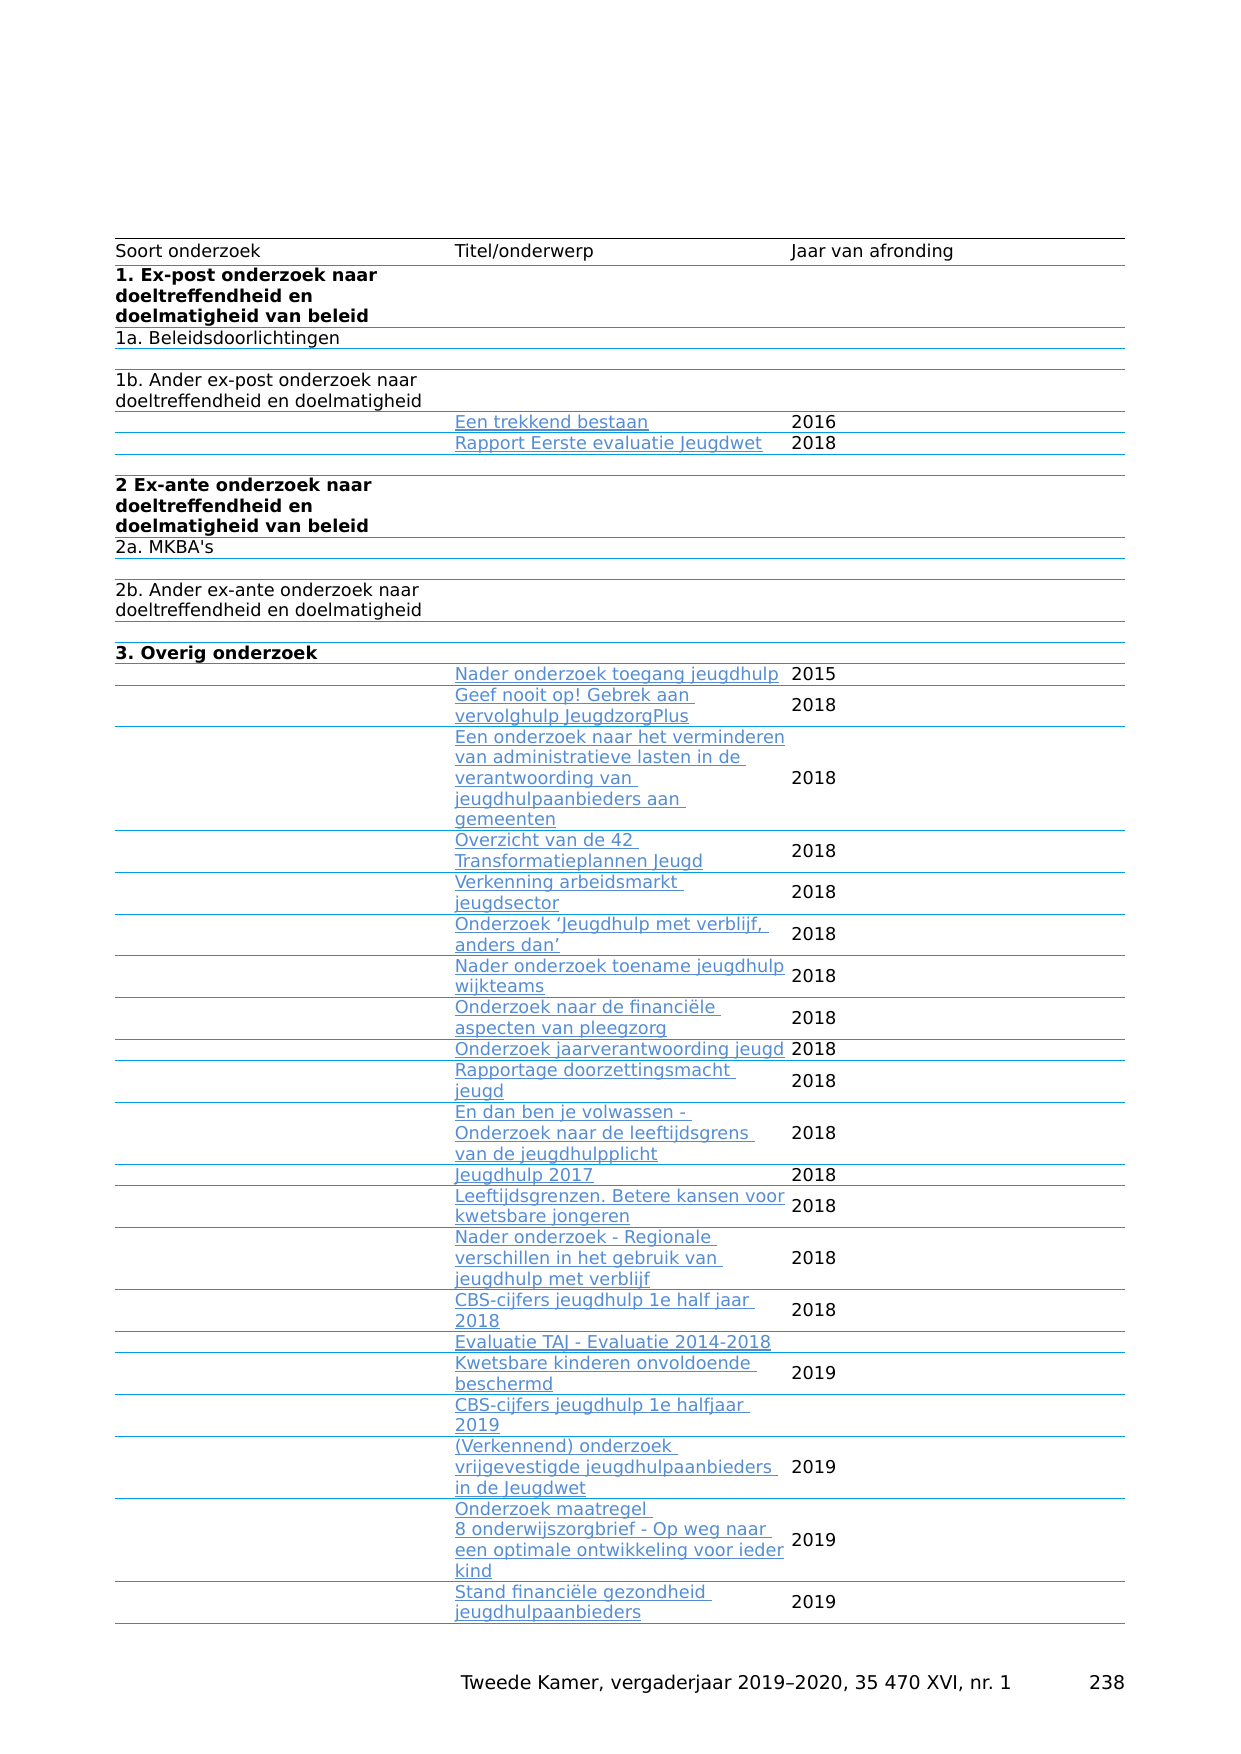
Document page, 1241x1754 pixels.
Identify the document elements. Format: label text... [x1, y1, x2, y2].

table_cell [115, 915, 452, 955]
table_cell Overzicht van de 42 Transformatieplannen Jeugd [452, 831, 788, 872]
table_cell [115, 1228, 452, 1289]
table_cell 1b. Ander ex-post onderzoek naar doeltreffendheid en doelmatigheid [115, 370, 452, 411]
table_cell 2 Ex-ante onderzoek naar doeltreffendheid en doelmatigheid van beleid [115, 476, 452, 537]
table_cell Onderzoek naar de financiële aspecten van pleegzorg [452, 998, 788, 1039]
table_cell Stand financiële gezondheid jeugdhulpaanbieders [452, 1582, 788, 1623]
table_cell 2018 [788, 1061, 1125, 1102]
table_cell Onderzoek maatregel 8 onderwijszorgbrief - Op weg naar een optimale ontwikkeling voor ieder kind [452, 1499, 788, 1581]
table_cell [115, 433, 452, 453]
table_cell [115, 1499, 452, 1581]
table_cell [788, 1395, 1125, 1436]
table_cell Titel/onderwerp [452, 239, 788, 265]
table_cell Nader onderzoek - Regionale verschillen in het gebruik van jeugdhulp met verblijf [452, 1228, 788, 1289]
table_cell Geef nooit op! Gebrek aan vervolghulp JeugdzorgPlus [452, 686, 788, 726]
table_cell Soort onderzoek [115, 239, 452, 265]
table_cell [115, 831, 452, 872]
table_cell 2018 [788, 686, 1125, 726]
table_cell CBS-cijfers jeugdhulp 1e half jaar 2018 [452, 1290, 788, 1331]
table_cell (Verkennend) onderzoek vrijgevestigde jeugdhulpaanbieders in de Jeugdwet [452, 1437, 788, 1498]
table_cell Rapport Eerste evaluatie Jeugdwet [452, 433, 788, 453]
table_cell [788, 328, 1125, 348]
table_cell [452, 370, 788, 411]
table_cell [788, 643, 1125, 663]
table_cell [115, 1290, 452, 1331]
table_cell [115, 349, 452, 369]
table_cell 2015 [788, 664, 1125, 684]
table_cell 2016 [788, 412, 1125, 432]
table_cell Een trekkend bestaan [452, 412, 788, 432]
table_cell [788, 538, 1125, 558]
table_header Tabel 71 Artikel 5 - Jeugd [115, 213, 1125, 238]
table_cell 2b. Ander ex-ante onderzoek naar doeltreffendheid en doelmatigheid [115, 580, 452, 621]
table_cell [115, 1186, 452, 1227]
table_cell [788, 455, 1125, 474]
table_cell Een onderzoek naar het verminderen van administratieve lasten in de verantwoording van jeugdhulpaanbieders aan gemeenten [452, 727, 788, 830]
table_cell Onderzoek jaarverantwoording jeugd [452, 1040, 788, 1060]
table_cell [452, 476, 788, 537]
table_cell [452, 266, 788, 327]
table_cell [452, 643, 788, 663]
table_cell [115, 1332, 452, 1352]
table_cell [452, 559, 788, 579]
table_cell 2a. MKBA's [115, 538, 452, 558]
table_cell 1a. Beleidsdoorlichtingen [115, 328, 452, 348]
table_cell 2018 [788, 1103, 1125, 1164]
table_cell CBS-cijfers jeugdhulp 1e halfjaar 2019 [452, 1395, 788, 1436]
table_cell Kwetsbare kinderen onvoldoende beschermd [452, 1353, 788, 1394]
table_cell 2018 [788, 956, 1125, 997]
table_cell [788, 349, 1125, 369]
table_cell 2018 [788, 1228, 1125, 1289]
table_cell [115, 412, 452, 432]
table_cell 2018 [788, 727, 1125, 830]
table_cell 2018 [788, 831, 1125, 872]
table_cell 2019 [788, 1582, 1125, 1623]
table_cell Jaar van afronding [788, 239, 1125, 265]
table_cell [788, 580, 1125, 621]
table_cell 2019 [788, 1499, 1125, 1581]
table_cell Rapportage doorzettingsmacht jeugd [452, 1061, 788, 1102]
table_cell 2018 [788, 915, 1125, 955]
table_cell [452, 580, 788, 621]
table_cell [115, 727, 452, 830]
table_cell [452, 455, 788, 474]
table_cell [452, 349, 788, 369]
table_cell 2019 [788, 1353, 1125, 1394]
table_cell [115, 998, 452, 1039]
table_cell [115, 956, 452, 997]
table_cell 3. Overig onderzoek [115, 643, 452, 663]
table_cell Nader onderzoek toegang jeugdhulp [452, 664, 788, 684]
table_cell [452, 328, 788, 348]
table_cell Jeugdhulp 2017 [452, 1165, 788, 1185]
table_cell 2018 [788, 998, 1125, 1039]
table_cell Verkenning arbeidsmarkt jeugdsector [452, 873, 788, 913]
table_cell Onderzoek ‘Jeugdhulp met verblijf, anders dan’ [452, 915, 788, 955]
table_cell [115, 1353, 452, 1394]
table_cell 2018 [788, 873, 1125, 913]
table_cell [788, 476, 1125, 537]
table_cell [115, 1437, 452, 1498]
table_cell [115, 664, 452, 684]
table_cell [115, 1103, 452, 1164]
table_cell 2018 [788, 1290, 1125, 1331]
table_cell [115, 455, 452, 474]
table_cell [115, 873, 452, 913]
table_cell Evaluatie TAJ - Evaluatie 2014-2018 [452, 1332, 788, 1352]
table_cell Leeftijdsgrenzen. Betere kansen voor kwetsbare jongeren [452, 1186, 788, 1227]
table_cell [115, 1165, 452, 1185]
table_cell [788, 622, 1125, 642]
table_cell [115, 1061, 452, 1102]
table_cell [115, 1040, 452, 1060]
table_cell [452, 622, 788, 642]
table_cell 2018 [788, 1040, 1125, 1060]
table_cell 2018 [788, 1165, 1125, 1185]
table_cell [788, 266, 1125, 327]
table_cell [788, 1332, 1125, 1352]
table_cell [115, 622, 452, 642]
table_cell [115, 559, 452, 579]
table_cell [452, 538, 788, 558]
table_cell [788, 559, 1125, 579]
table_cell 2019 [788, 1437, 1125, 1498]
table_cell En dan ben je volwassen - Onderzoek naar de leeftijdsgrens van de jeugdhulpplicht [452, 1103, 788, 1164]
table_cell 1. Ex-post onderzoek naar doeltreffendheid en doelmatigheid van beleid [115, 266, 452, 327]
table_cell [788, 370, 1125, 411]
table_cell Nader onderzoek toename jeugdhulp wijkteams [452, 956, 788, 997]
table_cell 2018 [788, 1186, 1125, 1227]
table_cell 2018 [788, 433, 1125, 453]
table_cell [115, 1582, 452, 1623]
table_cell [115, 1395, 452, 1436]
table_cell [115, 686, 452, 726]
